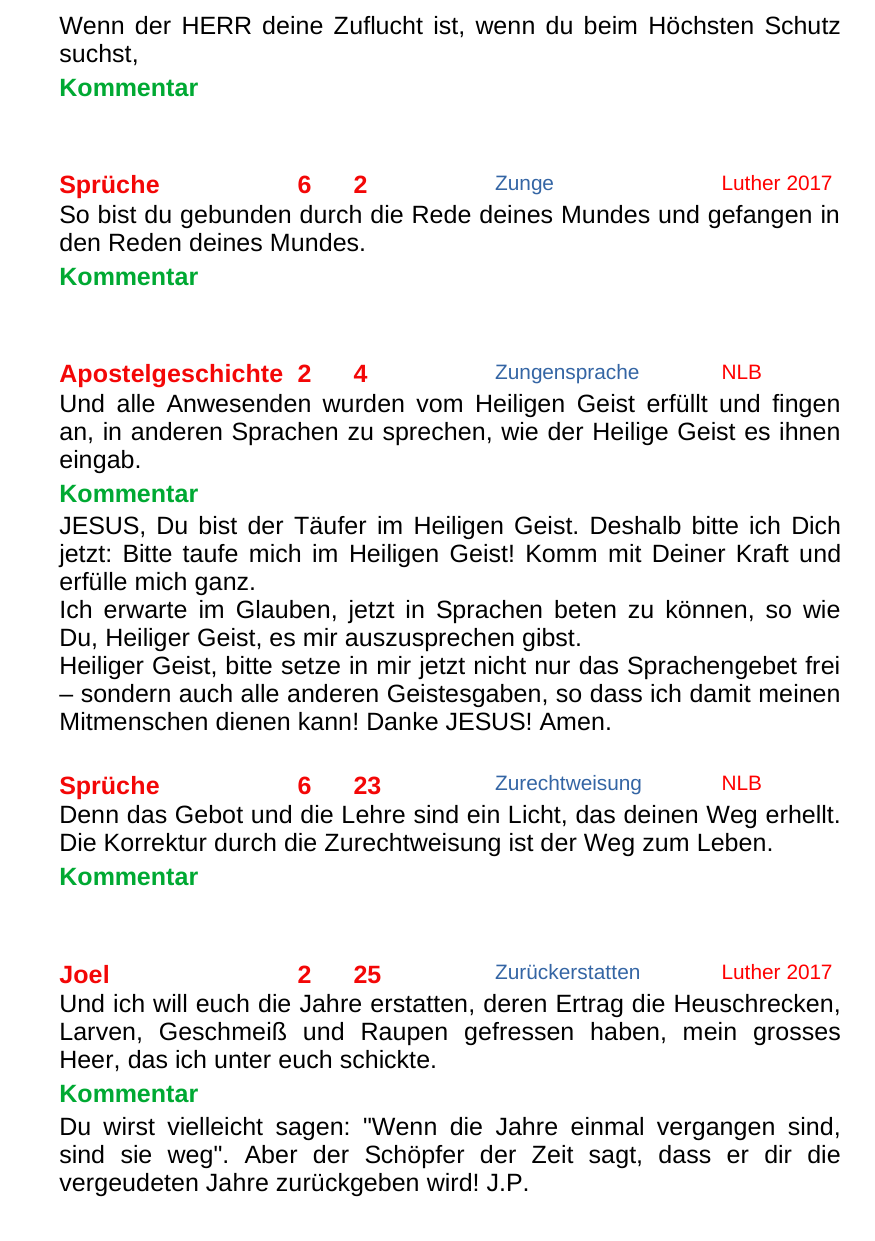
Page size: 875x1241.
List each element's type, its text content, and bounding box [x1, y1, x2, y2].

table_cell [59, 257, 844, 263]
table_cell [721, 263, 842, 292]
table_cell [721, 863, 842, 893]
table_cell [427, 1080, 495, 1110]
table_cell Kommentar [59, 1080, 206, 1110]
table_cell [495, 1080, 677, 1110]
table_cell Zurückerstatten [495, 961, 677, 990]
table_cell [427, 863, 495, 893]
table_cell 6 [298, 772, 342, 801]
table_cell 25 [353, 961, 427, 990]
table_cell [495, 74, 677, 103]
table_cell [298, 263, 342, 292]
table_cell [353, 74, 427, 103]
table_cell [427, 961, 495, 990]
table_cell Kommentar [59, 863, 206, 893]
table_cell [59, 474, 844, 480]
table_cell [677, 863, 721, 893]
table_cell [342, 1080, 353, 1110]
table_cell [59, 896, 842, 925]
table_cell [677, 74, 721, 103]
table_cell [427, 480, 495, 509]
table_cell [342, 863, 353, 893]
table_cell 6 [298, 171, 342, 201]
table_cell [427, 171, 495, 201]
table_cell [206, 74, 297, 103]
table_cell Luther 2017 [721, 171, 844, 201]
table_cell [427, 74, 495, 103]
table_cell [206, 863, 297, 893]
table_cell [427, 263, 495, 292]
table_cell Zurechtweisung [495, 772, 677, 801]
table_cell [721, 1080, 842, 1110]
table_cell Apostelgeschichte [59, 360, 297, 390]
table_cell [342, 74, 353, 103]
table_cell [677, 171, 721, 201]
table_cell [342, 171, 353, 201]
table_cell [59, 106, 842, 136]
table_cell [721, 74, 842, 103]
table_cell 2 [298, 360, 342, 390]
table_cell Wenn der HERR deine Zuflucht ist, wenn du beim Höchsten Schutz suchst, [59, 12, 842, 68]
table_cell [353, 263, 427, 292]
table_cell [298, 863, 342, 893]
table_cell JESUS, Du bist der Täufer im Heiligen Geist. Deshalb bitte ich Dich jetzt: Bitte taufe mich im Heiligen Geist! Komm mit Deiner Kraft und erfülle mich ganz. Ich erwarte im Glauben, jetzt in Sprachen beten zu können, so wie Du, Heiliger Geist, es mir auszusprechen gibst. Heiliger Geist, bitte setze in mir jetzt nicht nur das Sprachengebet frei – sondern auch alle anderen Geistesgaben, so dass ich damit meinen Mitmenschen dienen kann! Danke JESUS! Amen. [59, 512, 842, 736]
table_cell Und ich will euch die Jahre erstatten, deren Ertrag die Heuschrecken, Larven, Geschmeiß und Raupen gefressen haben, mein grosses Heer, das ich unter euch schickte. [59, 990, 842, 1074]
table_cell [427, 772, 495, 801]
table_cell [59, 68, 844, 74]
table_cell Joel [59, 961, 297, 990]
table_cell [206, 480, 297, 509]
table_cell [677, 480, 721, 509]
table_cell [677, 961, 721, 990]
table_cell [495, 263, 677, 292]
table_cell [59, 136, 844, 171]
table_cell [342, 480, 353, 509]
table_cell Und alle Anwesenden wurden vom Heiligen Geist erfüllt und fingen an, in anderen Sprachen zu sprechen, wie der Heilige Geist es ihnen eingab. [59, 390, 842, 474]
table_cell [495, 863, 677, 893]
table_cell [59, 325, 844, 360]
table_cell Denn das Gebot und die Lehre sind ein Licht, das deinen Weg erhellt. Die Korrektur durch die Zurechtweisung ist der Weg zum Leben. [59, 801, 842, 857]
table_cell Luther 2017 [721, 961, 844, 990]
table_cell [677, 1080, 721, 1110]
table_cell NLB [721, 360, 844, 390]
table_cell [342, 360, 353, 390]
table_cell [59, 736, 844, 772]
table_cell 4 [353, 360, 427, 390]
table_cell Sprüche [59, 772, 297, 801]
table_cell [59, 1074, 844, 1080]
table_cell 2 [298, 961, 342, 990]
table_cell [298, 74, 342, 103]
table_cell Zunge [495, 171, 677, 201]
table_cell [353, 1080, 427, 1110]
table_cell [677, 772, 721, 801]
table_cell [206, 263, 297, 292]
table_cell [353, 863, 427, 893]
table_cell [298, 480, 342, 509]
table_cell [59, 925, 844, 961]
table_cell [495, 480, 677, 509]
table_cell [677, 360, 721, 390]
table_cell [342, 263, 353, 292]
table_cell [342, 772, 353, 801]
table_cell [206, 1080, 297, 1110]
table_cell [59, 295, 842, 324]
table_cell [353, 480, 427, 509]
table_cell Sprüche [59, 171, 297, 201]
table_cell Kommentar [59, 74, 206, 103]
table_cell Kommentar [59, 480, 206, 509]
table_cell [342, 961, 353, 990]
table_cell [427, 360, 495, 390]
table_cell Du wirst vielleicht sagen: "Wenn die Jahre einmal vergangen sind, sind sie weg". Aber der Schöpfer der Zeit sagt, dass er dir die vergeudeten Jahre zurückgeben wird! J.P. [59, 1113, 842, 1197]
table_cell [677, 263, 721, 292]
table_cell 23 [353, 772, 427, 801]
table_cell [59, 858, 844, 863]
table_cell Kommentar [59, 263, 206, 292]
table_cell So bist du gebunden durch die Rede deines Mundes und gefangen in den Reden deines Mundes. [59, 201, 842, 257]
table_cell 2 [353, 171, 427, 201]
table_cell Zungensprache [495, 360, 677, 390]
table_cell [721, 480, 842, 509]
table_cell [298, 1080, 342, 1110]
table_cell NLB [721, 772, 844, 801]
